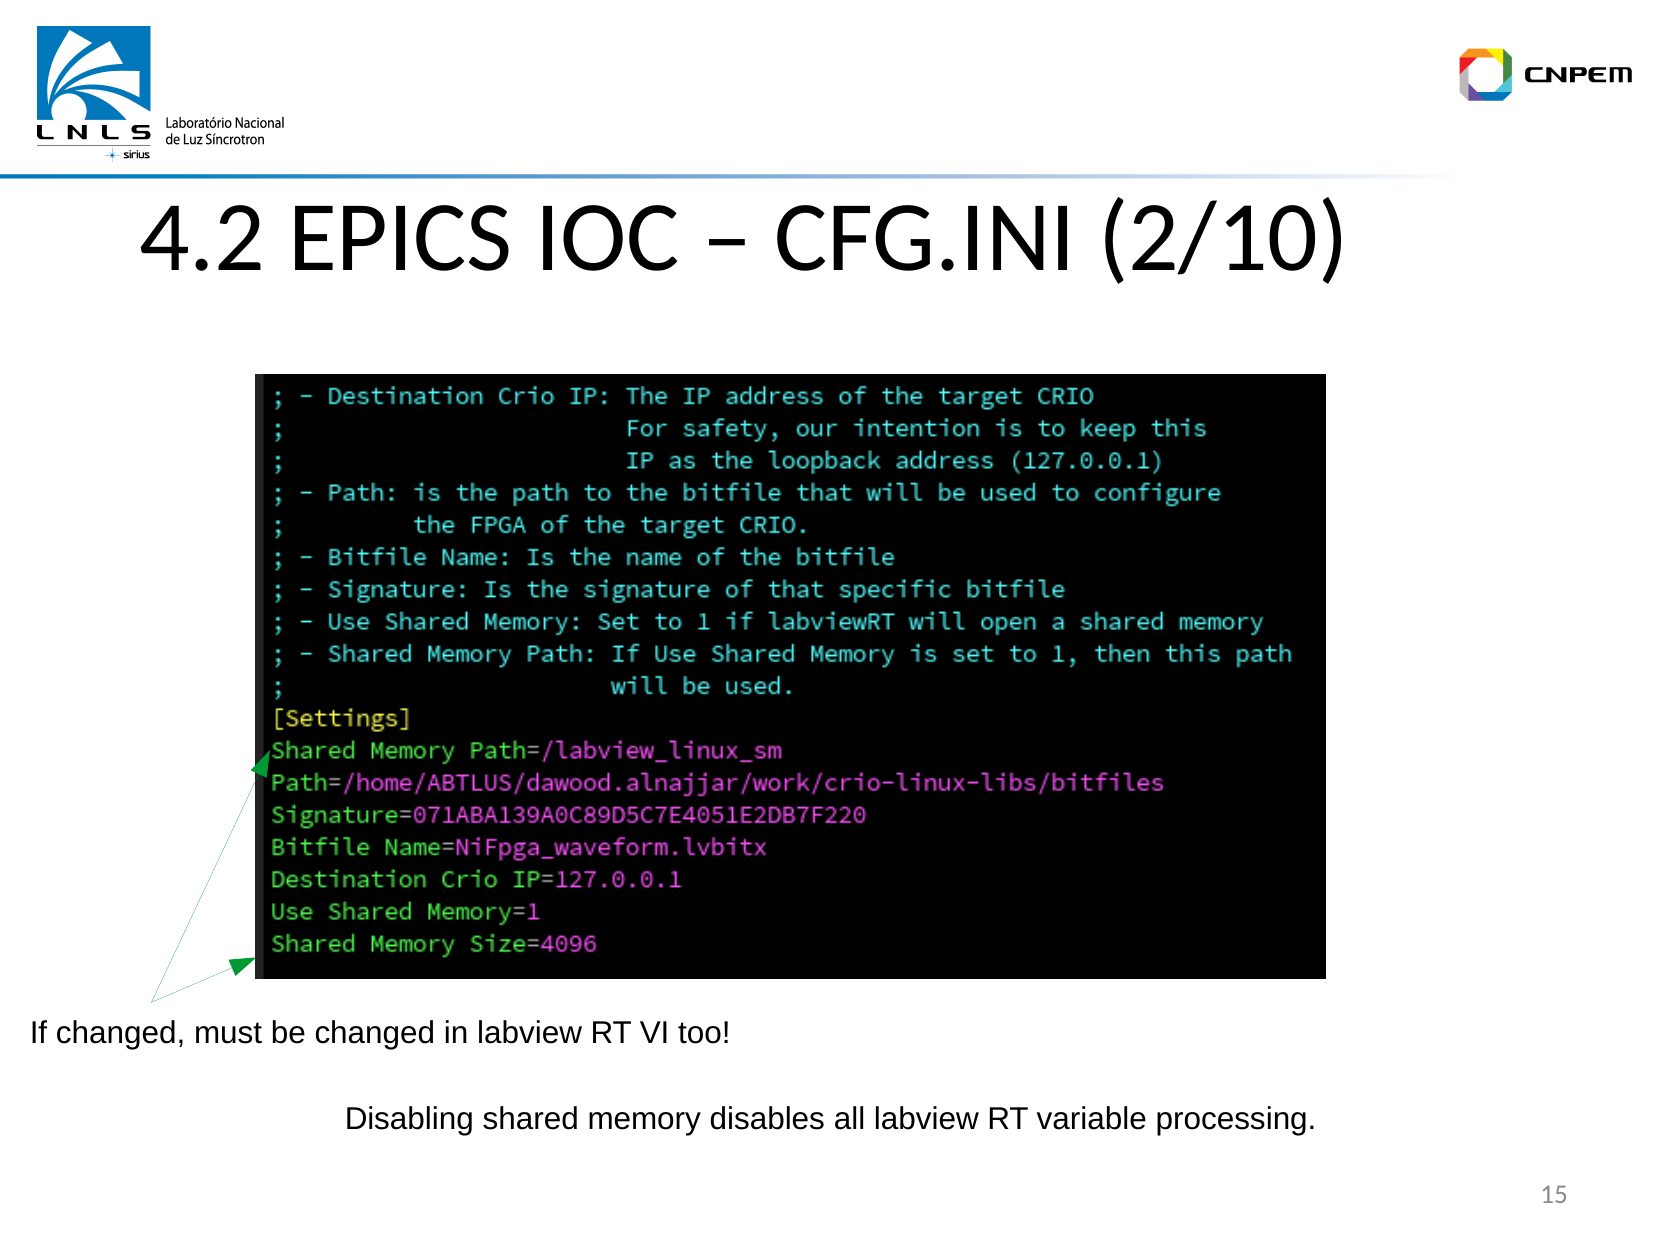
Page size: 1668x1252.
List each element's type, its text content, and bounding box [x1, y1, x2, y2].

text_box Disabling shared memory disables all labview RT variable processing. [330, 1091, 1332, 1167]
picture [0, 0, 1668, 1251]
text_box If changed, must be changed in labview RT VI too! [15, 1005, 746, 1081]
text_box 4.2 EPICS IOC – CFG.INI (2/10) [139, 145, 1580, 346]
